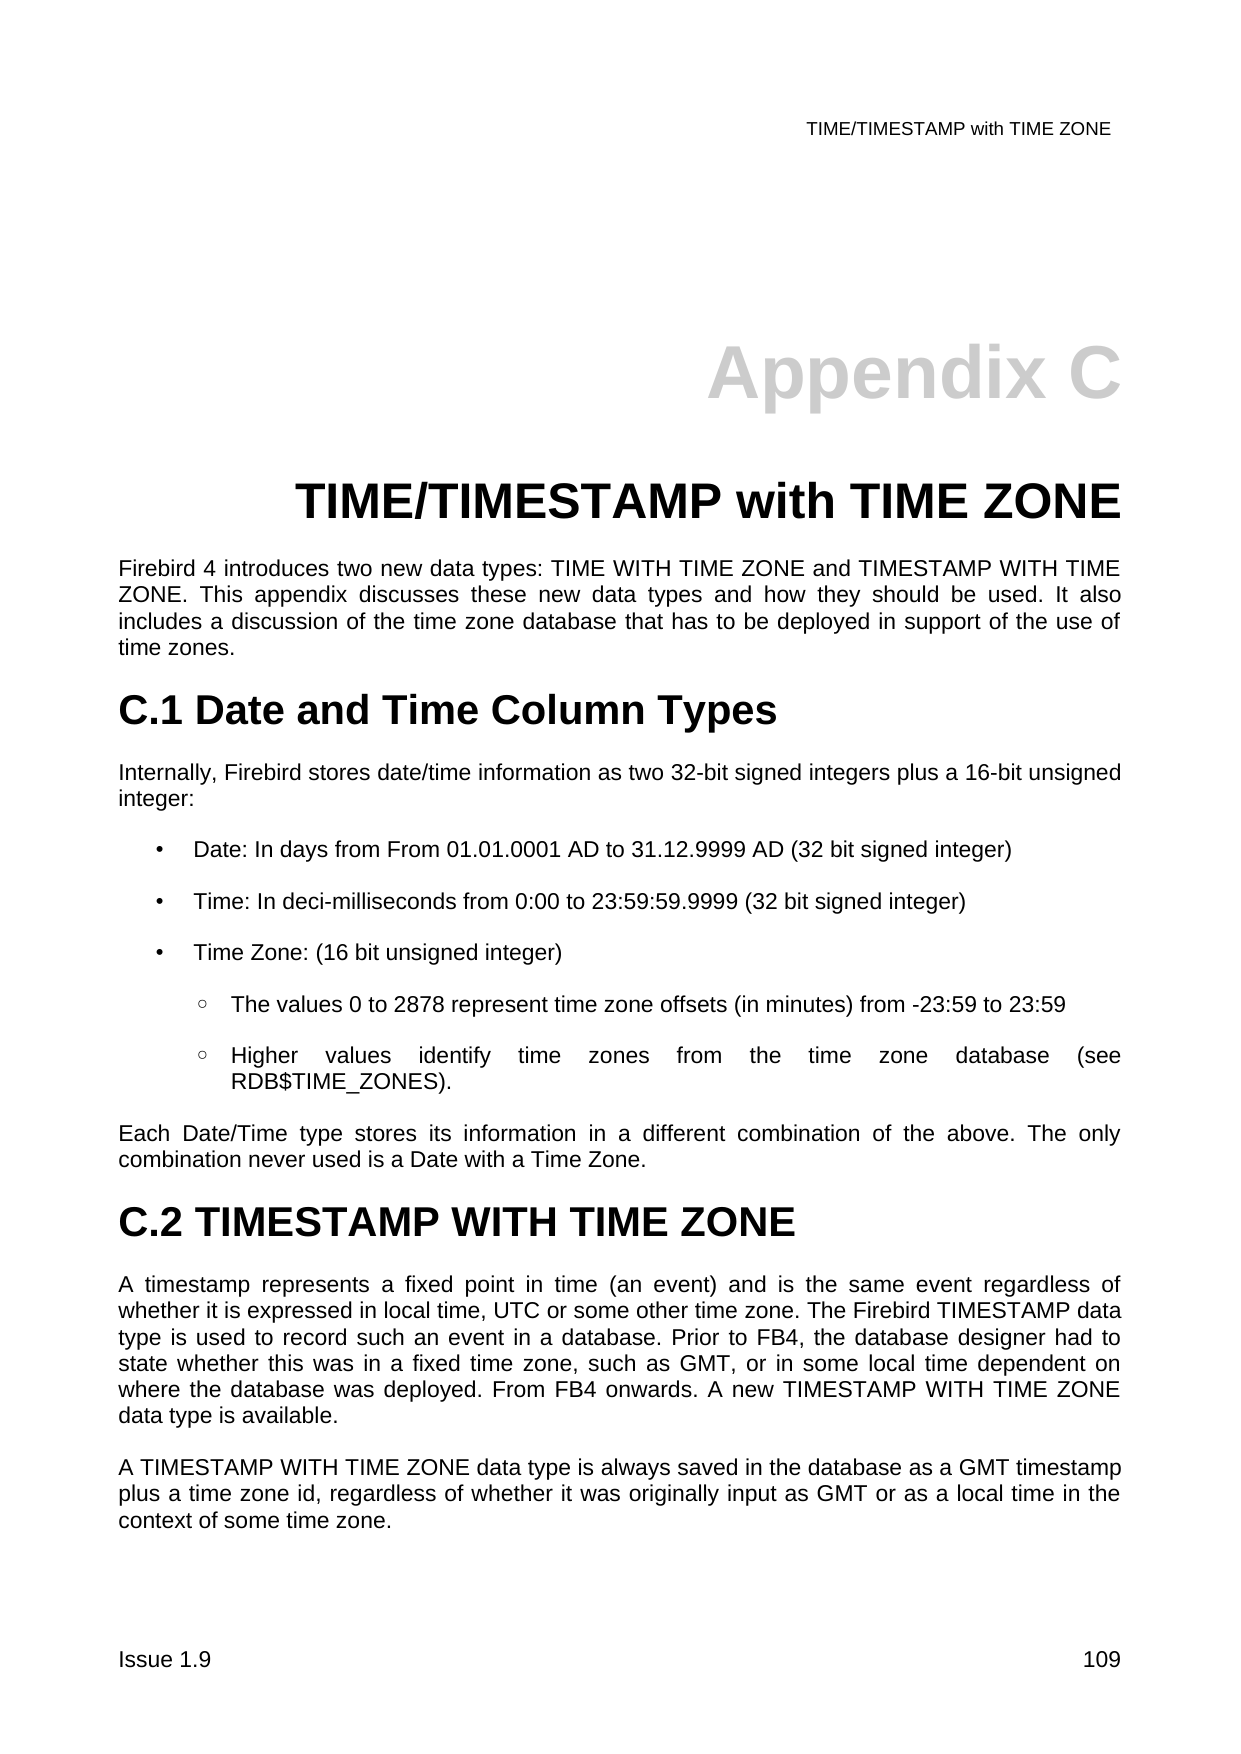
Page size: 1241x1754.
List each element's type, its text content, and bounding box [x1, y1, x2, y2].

text A timestamp represents a fixed point in time (an event) and is the same event regardless of whether it is expressed in local time, UTC or some other time zone. The Firebird TIMESTAMP data type is used to record such an event in a database. Prior to FB4, the database designer had to state whether this was in a fixed time zone, such as GMT, or in some local time dependent on where the database was deployed. From FB4 onwards. A new TIMESTAMP WITH TIME ZONE data type is available. [118, 1271, 1122, 1429]
text A TIMESTAMP WITH TIME ZONE data type is always saved in the database as a GMT timestamp plus a time zone id, regardless of whether it was originally input as GMT or as a local time in the context of some time zone. [118, 1454, 1122, 1533]
text Firebird 4 introduces two new data types: TIME WITH TIME ZONE and TIMESTAMP WITH TIME ZONE. This appendix discusses these new data types and how they should be used. It also includes a discussion of the time zone database that has to be deployed in support of the use of time zones. [118, 555, 1122, 660]
list Time Zone: (16 bit unsigned integer) [156, 939, 1122, 966]
text Internally, Firebird stores date/time information as two 32-bit signed integers plus a 16-bit unsigned integer: [118, 759, 1122, 811]
list Time: In deci-milliseconds from 0:00 to 23:59:59.9999 (32 bit signed integer) [156, 888, 1122, 914]
list The values 0 to 2878 represent time zone offsets (in minutes) from -23:59 to 23:59 [193, 991, 1122, 1017]
subtitle TIME/TIMESTAMP with TIME ZONE [118, 328, 1122, 529]
text Each Date/Time type stores its information in a different combination of the above. The only combination never used is a Date with a Time Zone. [118, 1119, 1122, 1172]
list Higher values identify time zones from the time zone database (see RDB$TIME_ZONES). [193, 1042, 1122, 1094]
list Date: In days from From 01.01.0001 AD to 31.12.9999 AD (32 bit signed integer) [156, 836, 1122, 863]
subtitle Date and Time Column Types [118, 685, 1122, 733]
subtitle TIMESTAMP WITH TIME ZONE [118, 1197, 1122, 1245]
